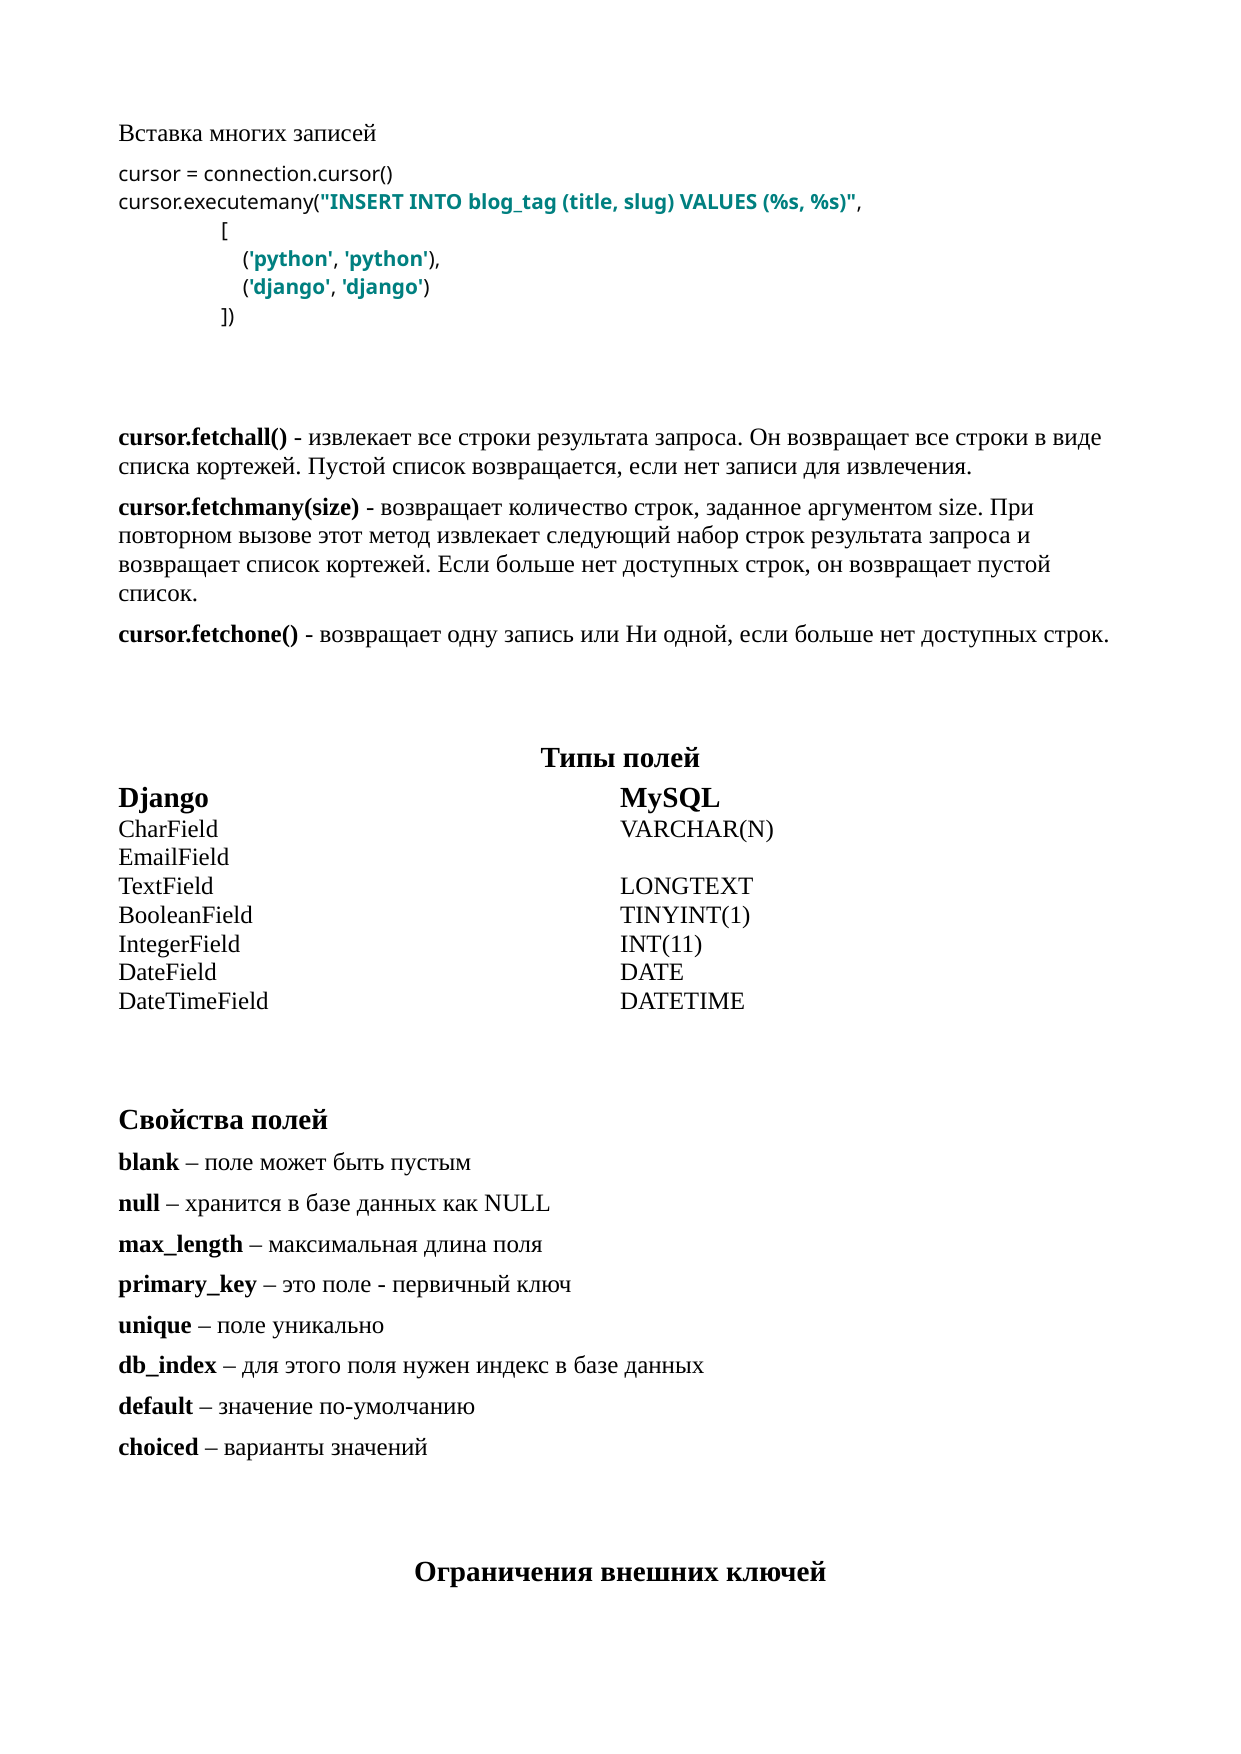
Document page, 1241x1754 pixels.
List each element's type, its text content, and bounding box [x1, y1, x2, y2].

table_cell BooleanField [118, 900, 620, 929]
table_cell INT(11) [620, 929, 1122, 957]
text max_length – максимальная длина поля [118, 1229, 1122, 1257]
text cursor = connection.cursor() cursor.executemany("INSERT INTO blog_tag (title, slug) VALUES (%s, %s)", [ ('python', 'python'), ('django', 'django') ]) [118, 159, 1122, 329]
text blank – поле может быть пустым [118, 1147, 1122, 1176]
table_cell DATE [620, 958, 1122, 986]
table_cell [620, 843, 1122, 871]
table_cell TINYINT(1) [620, 900, 1122, 929]
text cursor.fetchone() - возвращает одну запись или Ни одной, если больше нет доступных строк. [118, 619, 1122, 647]
text primary_key – это поле - первичный ключ [118, 1269, 1122, 1298]
text Свойства полей [118, 1102, 1122, 1136]
table_cell TextField [118, 871, 620, 900]
text Вставка многих записей [118, 118, 1122, 147]
table_cell LONGTEXT [620, 871, 1122, 900]
text null – хранится в базе данных как NULL [118, 1188, 1122, 1217]
table_cell DateTimeField [118, 986, 620, 1015]
table_header Django [118, 780, 620, 814]
table_cell VARCHAR(N) [620, 814, 1122, 842]
text cursor.fetchall() - извлекает все строки результата запроса. Он возвращает все строки в виде списка кортежей. Пустой список возвращается, если нет записи для извлечения. [118, 422, 1122, 480]
table_cell IntegerField [118, 929, 620, 957]
table_header MySQL [620, 780, 1122, 814]
text Ограничения внешних ключей [118, 1554, 1122, 1587]
text default – значение по-умолчанию [118, 1391, 1122, 1420]
text choiced – варианты значений [118, 1432, 1122, 1461]
text Типы полей [118, 741, 1122, 774]
text cursor.fetchmany(size) - возвращает количество строк, заданное аргументом size. При повторном вызове этот метод извлекает следующий набор строк результата запроса и возвращает список кортежей. Если больше нет доступных строк, он возвращает пустой список. [118, 492, 1122, 607]
text unique – поле уникально [118, 1310, 1122, 1339]
text db_index – для этого поля нужен индекс в базе данных [118, 1351, 1122, 1379]
table_cell CharField [118, 814, 620, 842]
table_cell EmailField [118, 843, 620, 871]
table_cell DateField [118, 958, 620, 986]
table_cell DATETIME [620, 986, 1122, 1015]
